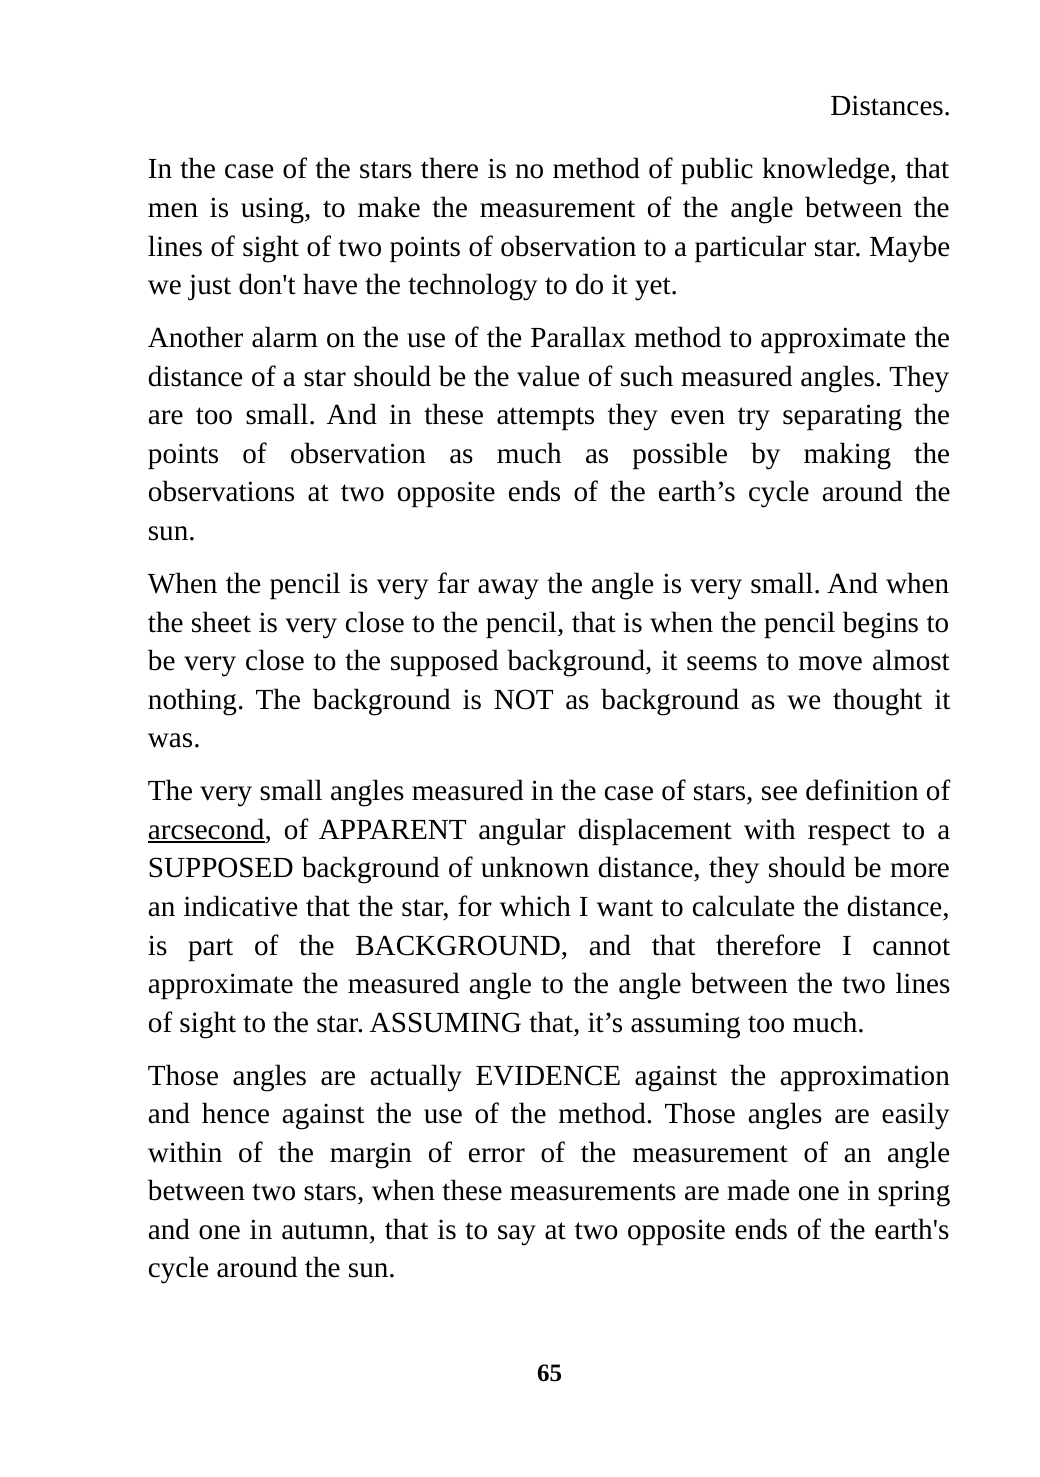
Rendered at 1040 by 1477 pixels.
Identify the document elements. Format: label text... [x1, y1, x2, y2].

text The very small angles measured in the case of stars, see definition of arcsecond, of APPARENT angular displacement with respect to a SUPPOSED background of unknown distance, they should be more an indicative that the star, for which I want to calculate the distance, is part of the BACKGROUND, and that therefore I cannot approximate the measured angle to the angle between the two lines of sight to the star. ASSUMING that, it’s assuming too much. [148, 773, 951, 1038]
text When the pencil is very far away the angle is very small. And when the sheet is very close to the pencil, that is when the pencil begins to be very close to the supposed background, it seems to move almost nothing. The background is NOT as background as we thought it was. [148, 566, 951, 754]
text In the case of the stars there is no method of public knowledge, that men is using, to make the measurement of the angle between the lines of sight of two points of observation to a particular star. Maybe we just don't have the technology to do it yet. [148, 152, 951, 301]
text Another alarm on the use of the Parallax method to approximate the distance of a star should be the value of such measured angles. They are too small. And in these attempts they even try separating the points of observation as much as possible by making the observations at two opposite ends of the earth’s cycle around the sun. [148, 320, 951, 547]
text Those angles are actually EVIDENCE against the approximation and hence against the use of the method. Those angles are easily within of the margin of error of the measurement of an angle between two stars, when these measurements are made one in spring and one in autumn, that is to say at two opposite ends of the earth's cycle around the sun. [148, 1058, 951, 1284]
